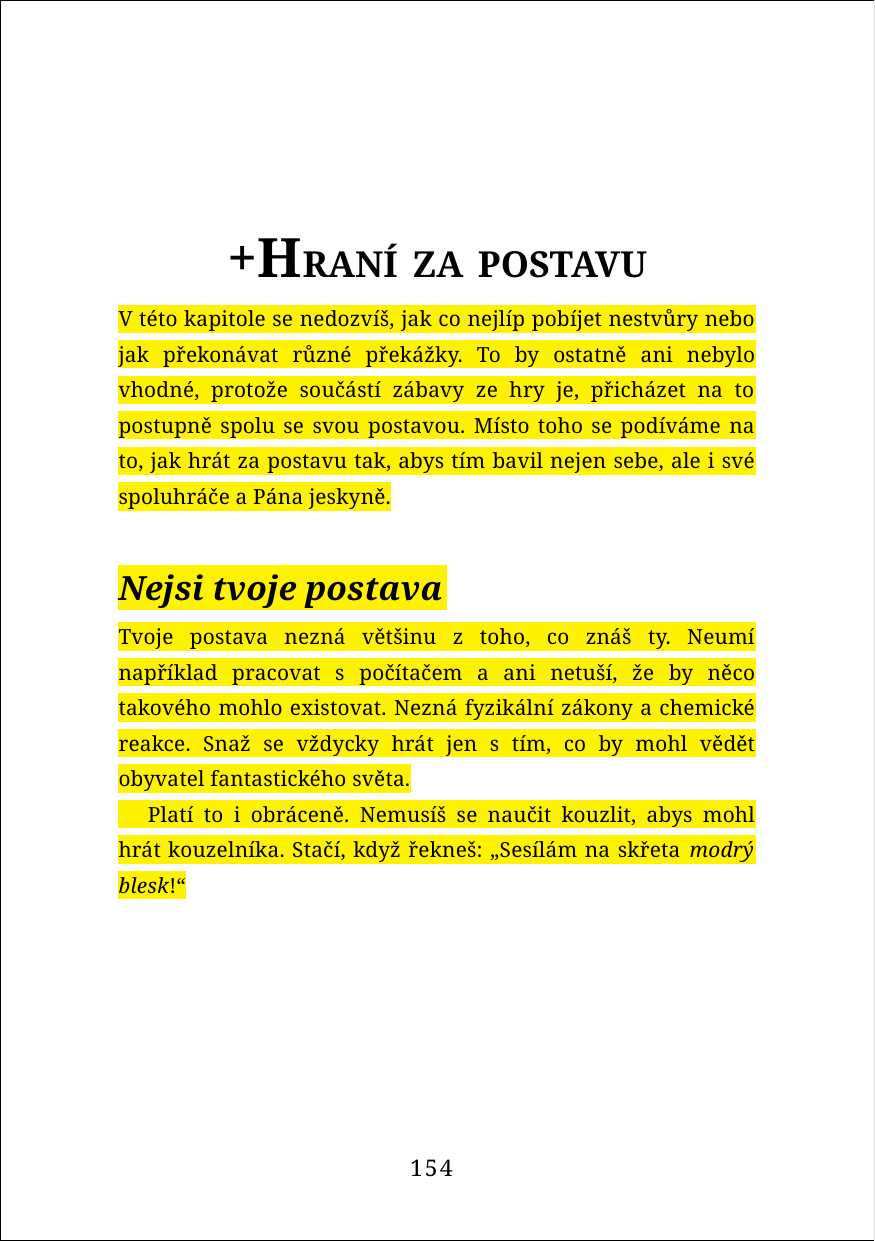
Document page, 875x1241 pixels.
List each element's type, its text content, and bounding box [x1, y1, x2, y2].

subtitle Nejsi tvoje postava [118, 565, 756, 610]
text V této kapitole se nedozvíš, jak co nejlíp pobíjet nestvůry nebo jak překonávat různé překážky. To by ostatně ani nebylo vhodné, protože součástí zábavy ze hry je, přicházet na to postupně spolu se svou postavou. Místo toho se podíváme na to, jak hrát za postavu tak, abys tím bavil nejen sebe, ale i své spoluhráče a Pána jeskyně. [118, 304, 756, 511]
subtitle +Hraní za postavu [118, 219, 756, 293]
text Tvoje postava nezná většinu z toho, co znáš ty. Neumí například pracovat s počítačem a ani netuší, že by něco takového mohlo existovat. Nezná fyzikální zákony a chemické reakce. Snaž se vždycky hrát jen s tím, co by mohl vědět obyvatel fantastického světa. Platí to i obráceně. Nemusíš se naučit kouzlit, abys mohl hrát kouzelníka. Stačí, když řekneš: „Sesílám na skřeta modrý blesk!“ [118, 622, 756, 899]
